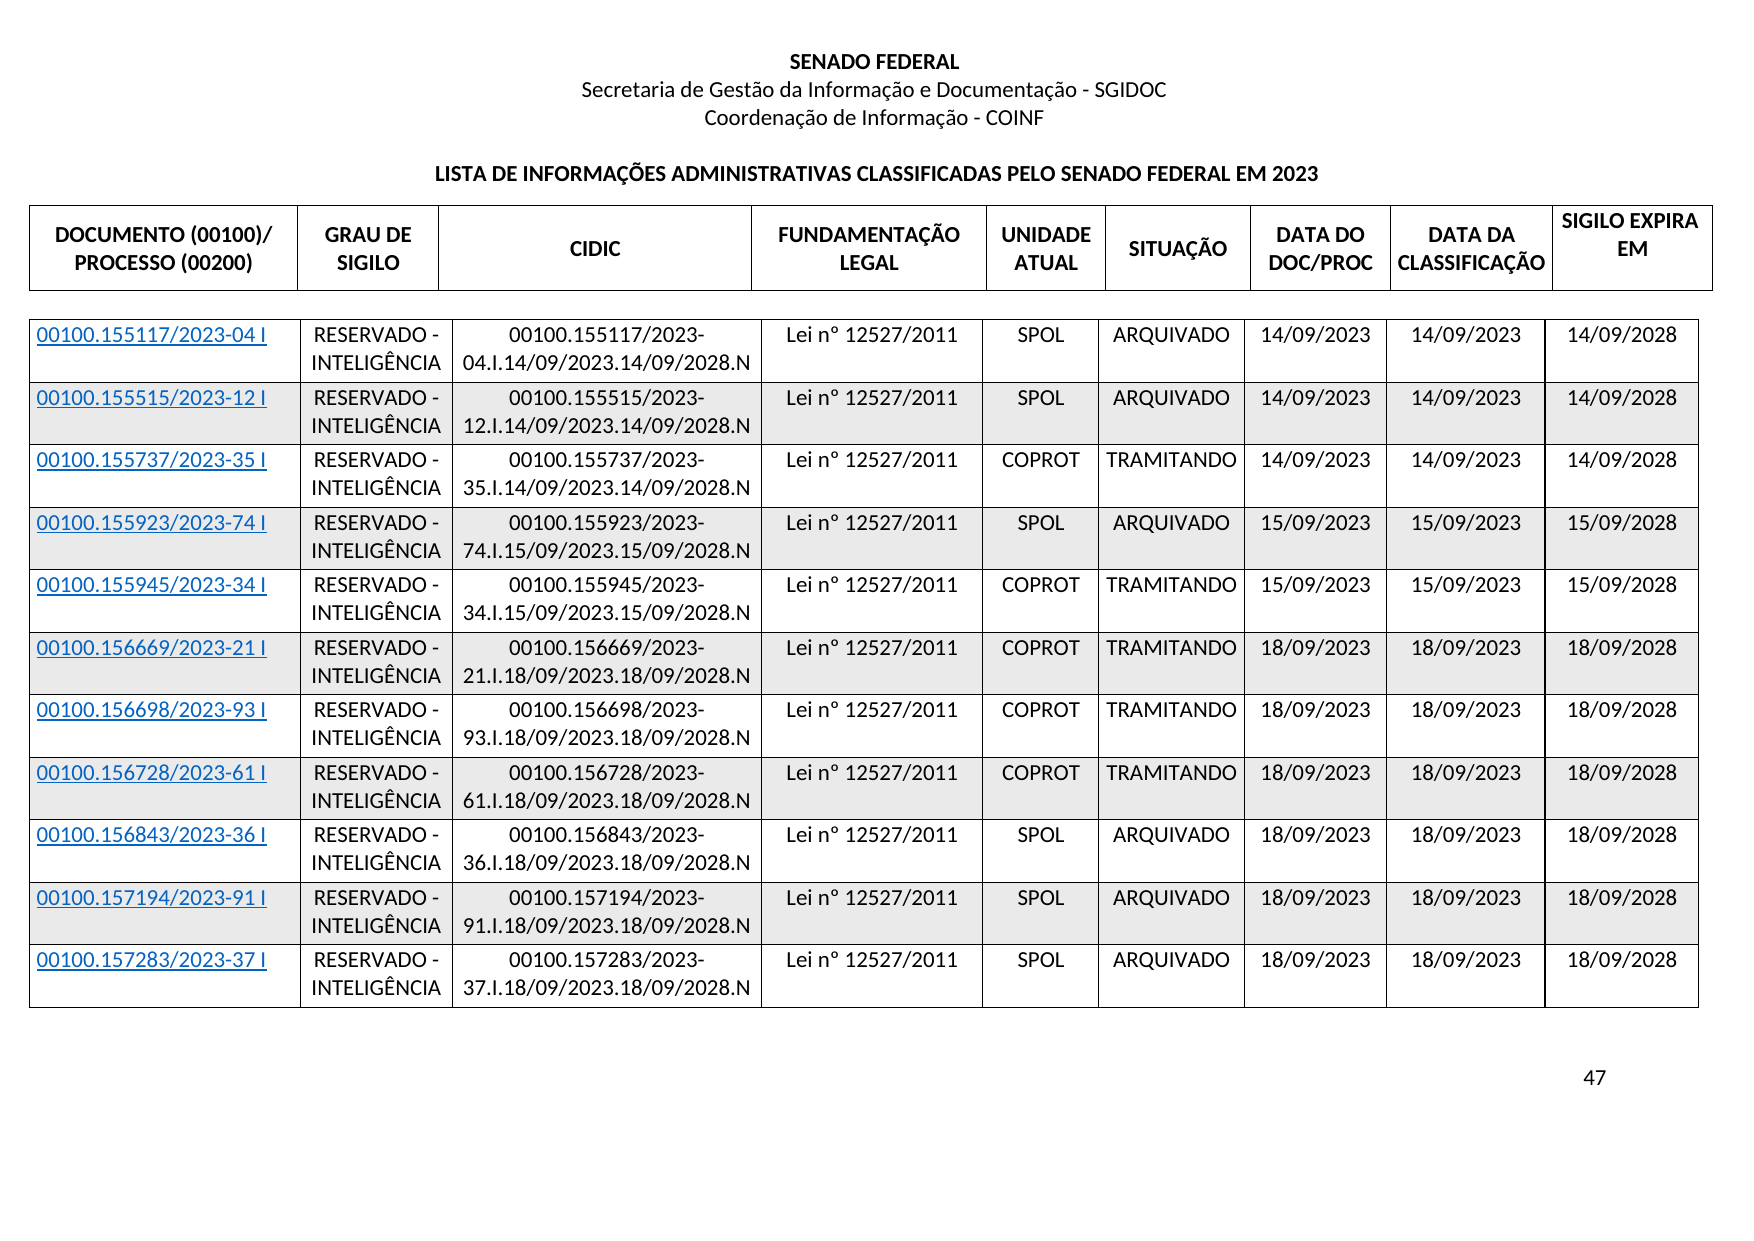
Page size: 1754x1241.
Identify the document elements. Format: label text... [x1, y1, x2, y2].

table_cell ARQUIVADO [1099, 508, 1244, 569]
table_cell RESERVADO - INTELIGÊNCIA [301, 508, 452, 569]
table_cell 00100.157194/2023-91.I.18/09/2023.18/09/2028.N [453, 883, 761, 944]
table_cell Lei nº 12527/2011 [762, 383, 982, 444]
table_cell ARQUIVADO [1099, 945, 1244, 1007]
table_cell 15/09/2023 [1387, 570, 1544, 632]
table_cell 00100.156698/2023-93.I.18/09/2023.18/09/2028.N [453, 695, 761, 757]
table_cell Lei nº 12527/2011 [762, 758, 982, 819]
table_cell 15/09/2028 [1546, 570, 1698, 632]
table_cell SPOL [983, 883, 1098, 944]
table_cell 15/09/2023 [1245, 570, 1386, 632]
table_cell 00100.155737/2023-35.I.14/09/2023.14/09/2028.N [453, 445, 761, 507]
table_cell 14/09/2028 [1546, 445, 1698, 507]
table_cell 00100.155923/2023-74.I.15/09/2023.15/09/2028.N [453, 508, 761, 569]
table_cell TRAMITANDO [1099, 570, 1244, 632]
table_cell 00100.156728/2023-61 I [30, 758, 300, 819]
table_cell 18/09/2023 [1387, 820, 1544, 882]
table_cell 18/09/2023 [1245, 695, 1386, 757]
table_cell Lei nº 12527/2011 [762, 633, 982, 694]
table_cell RESERVADO - INTELIGÊNCIA [301, 758, 452, 819]
table_cell [1699, 632, 1713, 694]
table_cell 15/09/2023 [1387, 508, 1544, 569]
table_cell ARQUIVADO [1099, 320, 1244, 382]
table_cell 18/09/2023 [1387, 945, 1544, 1007]
table_cell 18/09/2028 [1546, 820, 1698, 882]
table_cell 14/09/2023 [1245, 320, 1386, 382]
table_cell 18/09/2023 [1387, 695, 1544, 757]
table_cell RESERVADO - INTELIGÊNCIA [301, 695, 452, 757]
table_cell ARQUIVADO [1099, 820, 1244, 882]
table_cell TRAMITANDO [1099, 695, 1244, 757]
table_cell 00100.155737/2023-35 I [30, 445, 300, 507]
table_cell COPROT [983, 758, 1098, 819]
table_cell Lei nº 12527/2011 [762, 445, 982, 507]
table_cell 00100.157283/2023-37.I.18/09/2023.18/09/2028.N [453, 945, 761, 1007]
table_cell [1699, 507, 1713, 569]
table_cell [1699, 944, 1713, 1007]
table_cell 00100.155515/2023-12.I.14/09/2023.14/09/2028.N [453, 383, 761, 444]
table_cell 14/09/2023 [1245, 383, 1386, 444]
table_cell 18/09/2028 [1546, 633, 1698, 694]
table_cell [1699, 819, 1713, 882]
table_cell [1699, 382, 1713, 444]
table_cell SPOL [983, 820, 1098, 882]
table_cell Lei nº 12527/2011 [762, 820, 982, 882]
table_cell Lei nº 12527/2011 [762, 570, 982, 632]
table_cell 00100.156843/2023-36.I.18/09/2023.18/09/2028.N [453, 820, 761, 882]
table_cell [1699, 319, 1713, 382]
table_cell RESERVADO - INTELIGÊNCIA [301, 820, 452, 882]
table_cell 14/09/2023 [1245, 445, 1386, 507]
table_cell 18/09/2028 [1546, 695, 1698, 757]
table_cell COPROT [983, 445, 1098, 507]
table_cell Lei nº 12527/2011 [762, 883, 982, 944]
table_cell 18/09/2028 [1546, 883, 1698, 944]
table_cell SPOL [983, 383, 1098, 444]
table_cell 00100.156843/2023-36 I [30, 820, 300, 882]
table_cell RESERVADO - INTELIGÊNCIA [301, 883, 452, 944]
table_cell COPROT [983, 633, 1098, 694]
table_cell TRAMITANDO [1099, 445, 1244, 507]
table_cell SPOL [983, 320, 1098, 382]
table_cell 00100.155117/2023-04 I [30, 320, 300, 382]
table_cell RESERVADO - INTELIGÊNCIA [301, 570, 452, 632]
table_cell ARQUIVADO [1099, 383, 1244, 444]
table_cell 18/09/2023 [1387, 758, 1544, 819]
table_cell 00100.156698/2023-93 I [30, 695, 300, 757]
table_cell 18/09/2023 [1387, 633, 1544, 694]
table_cell SPOL [983, 945, 1098, 1007]
table_cell 00100.157194/2023-91 I [30, 883, 300, 944]
table_cell [1699, 444, 1713, 507]
table_cell 14/09/2023 [1387, 445, 1544, 507]
table_cell 00100.156669/2023-21 I [30, 633, 300, 694]
table_cell 18/09/2023 [1245, 945, 1386, 1007]
table_cell [1699, 757, 1713, 819]
table_cell 00100.156669/2023-21.I.18/09/2023.18/09/2028.N [453, 633, 761, 694]
table_cell 18/09/2023 [1245, 883, 1386, 944]
table_cell Lei nº 12527/2011 [762, 945, 982, 1007]
table_cell 18/09/2023 [1387, 883, 1544, 944]
table_cell [1699, 882, 1713, 944]
table_cell RESERVADO - INTELIGÊNCIA [301, 320, 452, 382]
table_cell Lei nº 12527/2011 [762, 508, 982, 569]
table_cell 00100.155923/2023-74 I [30, 508, 300, 569]
table_cell RESERVADO - INTELIGÊNCIA [301, 633, 452, 694]
table_cell RESERVADO - INTELIGÊNCIA [301, 445, 452, 507]
table_cell TRAMITANDO [1099, 633, 1244, 694]
table_cell [1699, 569, 1713, 632]
table_cell TRAMITANDO [1099, 758, 1244, 819]
table_cell 00100.156728/2023-61.I.18/09/2023.18/09/2028.N [453, 758, 761, 819]
table_cell 14/09/2023 [1387, 383, 1544, 444]
table_cell 14/09/2028 [1546, 383, 1698, 444]
table_cell 00100.155117/2023-04.I.14/09/2023.14/09/2028.N [453, 320, 761, 382]
table_cell RESERVADO - INTELIGÊNCIA [301, 945, 452, 1007]
table_cell 00100.155515/2023-12 I [30, 383, 300, 444]
table_cell 18/09/2023 [1245, 820, 1386, 882]
table_cell 18/09/2028 [1546, 945, 1698, 1007]
table_cell 18/09/2028 [1546, 758, 1698, 819]
table_cell 00100.155945/2023-34.I.15/09/2023.15/09/2028.N [453, 570, 761, 632]
table_cell COPROT [983, 695, 1098, 757]
table_cell 18/09/2023 [1245, 758, 1386, 819]
table_cell Lei nº 12527/2011 [762, 695, 982, 757]
table_cell Lei nº 12527/2011 [762, 320, 982, 382]
table_cell ARQUIVADO [1099, 883, 1244, 944]
table_cell SPOL [983, 508, 1098, 569]
table_cell RESERVADO - INTELIGÊNCIA [301, 383, 452, 444]
table_cell 15/09/2028 [1546, 508, 1698, 569]
table_cell 14/09/2023 [1387, 320, 1544, 382]
table_cell 00100.157283/2023-37 I [30, 945, 300, 1007]
table_cell 15/09/2023 [1245, 508, 1386, 569]
table_cell [1699, 694, 1713, 757]
table_cell 00100.155945/2023-34 I [30, 570, 300, 632]
table_cell 18/09/2023 [1245, 633, 1386, 694]
table_cell COPROT [983, 570, 1098, 632]
table_cell 14/09/2028 [1546, 320, 1698, 382]
